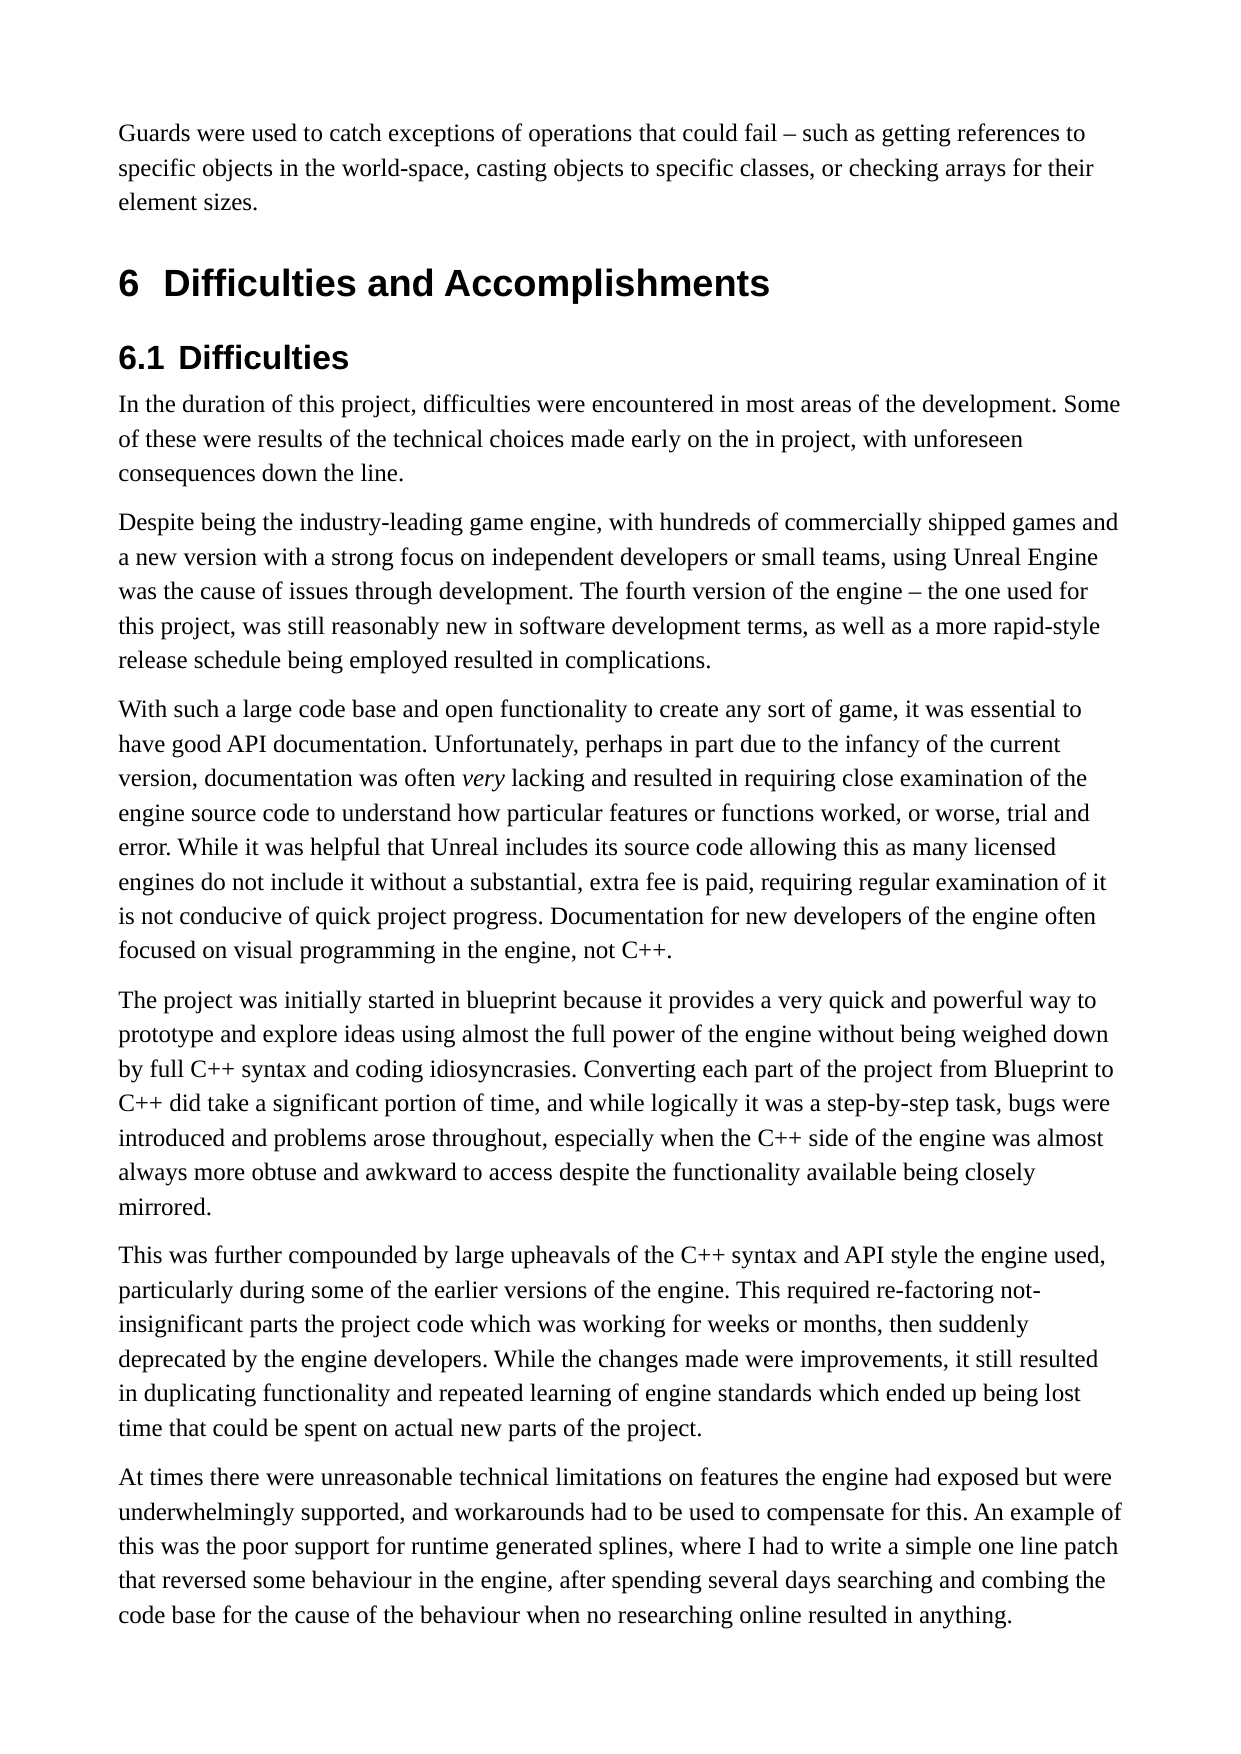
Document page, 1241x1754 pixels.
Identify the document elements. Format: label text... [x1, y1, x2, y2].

text Despite being the industry-leading game engine, with hundreds of commercially shipped games and a new version with a strong focus on independent developers or small teams, using Unreal Engine was the cause of issues through development. The fourth version of the engine – the one used for this project, was still reasonably new in software development terms, as well as a more rapid-style release schedule being employed resulted in complications. [118, 507, 1122, 674]
text In the duration of this project, difficulties were encountered in most areas of the development. Some of these were results of the technical choices made early on the in project, with unforeseen consequences down the line. [118, 389, 1122, 487]
text At times there were unreasonable technical limitations on features the engine had exposed but were underwhelmingly supported, and workarounds had to be used to compensate for this. An example of this was the poor support for runtime generated splines, where I had to write a simple one line patch that reversed some behaviour in the engine, after spending several days searching and combing the code base for the cause of the behaviour when no researching online resulted in anything. [118, 1462, 1122, 1629]
text With such a large code base and open functionality to create any sort of game, it was essential to have good API documentation. Unfortunately, perhaps in part due to the infancy of the current version, documentation was often very lacking and resulted in requiring close examination of the engine source code to understand how particular features or functions worked, or worse, trial and error. While it was helpful that Unreal includes its source code allowing this as many licensed engines do not include it without a substantial, extra fee is paid, requiring regular examination of it is not conducive of quick project progress. Documentation for new developers of the engine often focused on visual programming in the engine, not C++. [118, 694, 1122, 964]
text The project was initially started in blueprint because it provides a very quick and powerful way to prototype and explore ideas using almost the full power of the engine without being weighed down by full C++ syntax and coding idiosyncrasies. Converting each part of the project from Blueprint to C++ did take a significant portion of time, and while logically it was a step-by-step task, bugs were introduced and problems arose throughout, especially when the C++ side of the engine was almost always more obtuse and awkward to access despite the functionality available being closely mirrored. [118, 985, 1122, 1220]
text Guards were used to catch exceptions of operations that could fail – such as getting references to specific objects in the world-space, casting objects to specific classes, or checking arrays for their element sizes. [118, 118, 1122, 216]
subtitle Difficulties and Accomplishments [118, 261, 1122, 305]
subtitle Difficulties [118, 338, 1122, 377]
text This was further compounded by large upheavals of the C++ syntax and API style the engine used, particularly during some of the earlier versions of the engine. This required re-factoring not-insignificant parts the project code which was working for weeks or months, then suddenly deprecated by the engine developers. While the changes made were improvements, it still resulted in duplicating functionality and repeated learning of engine standards which ended up being lost time that could be spent on actual new parts of the project. [118, 1241, 1122, 1442]
